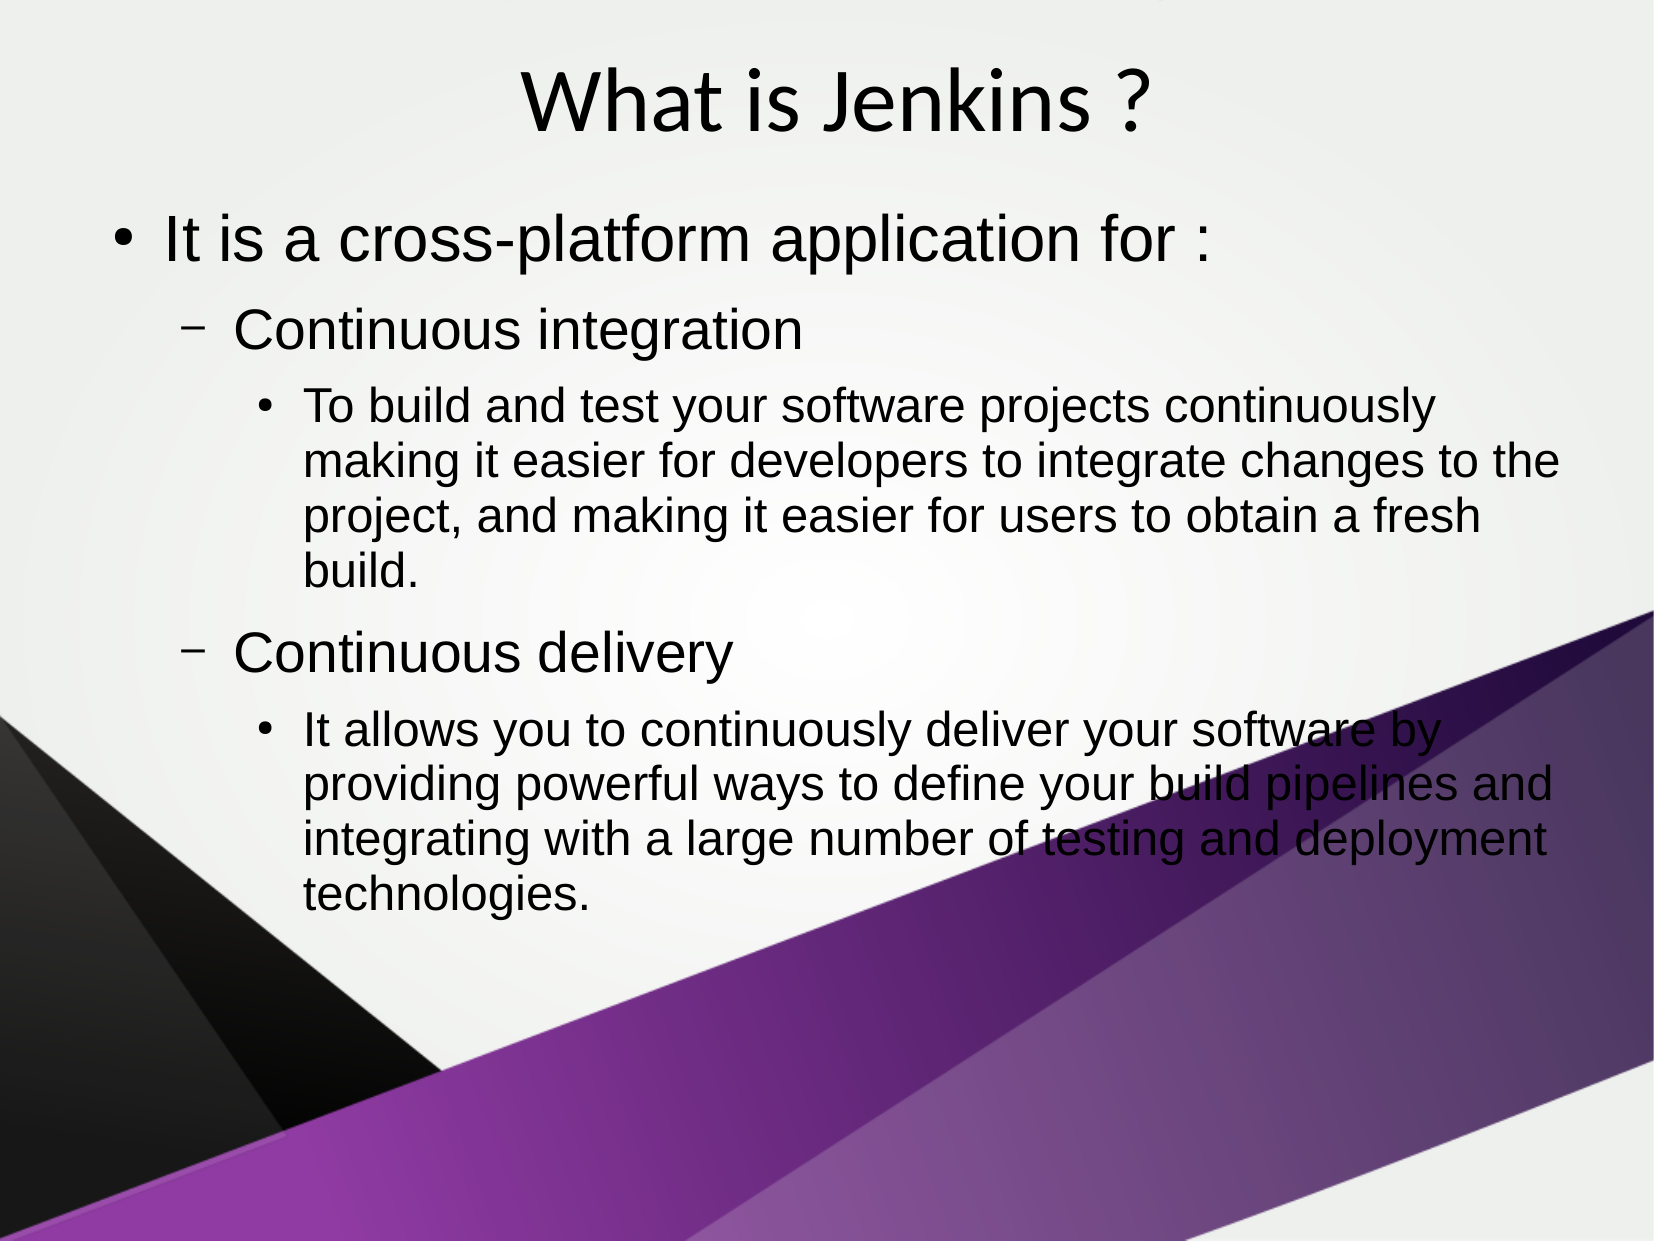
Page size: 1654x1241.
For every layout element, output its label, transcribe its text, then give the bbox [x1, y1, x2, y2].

picture [0, 0, 1654, 1241]
title What is Jenkins ? [94, 5, 1583, 202]
list It is a cross-platform application for : Continuous integration To build and test your software projects continuously making it easier for developers to integrate changes to the project, and making it easier for users to obtain a fresh build. Continuous delivery It allows you to continuously deliver your software by providing powerful ways to define your build pipelines and integrating with a large number of testing and deployment technologies. [94, 202, 1583, 922]
